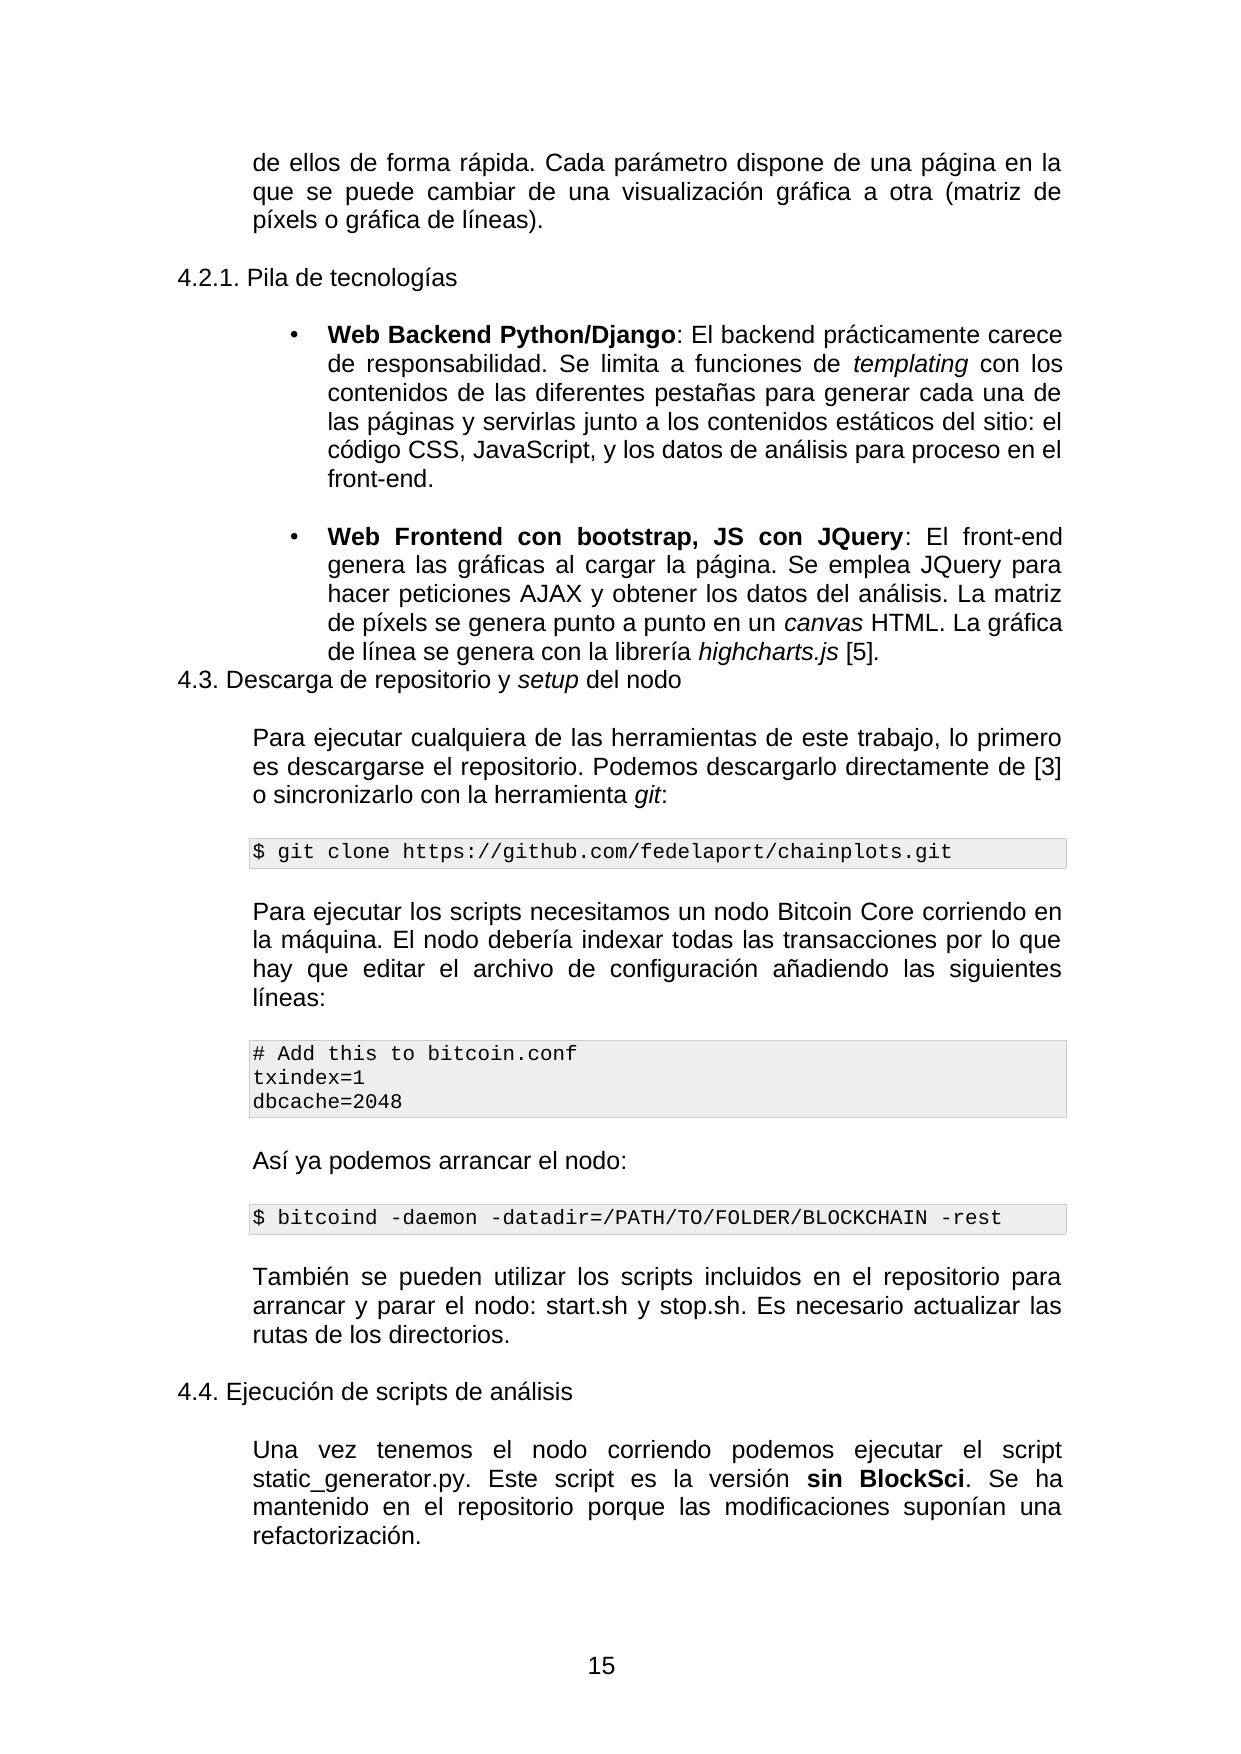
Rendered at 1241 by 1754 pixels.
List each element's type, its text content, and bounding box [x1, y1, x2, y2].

text Una vez tenemos el nodo corriendo podemos ejecutar el script static_generator.py. Este script es la versión sin BlockSci. Se ha mantenido en el repositorio porque las modificaciones suponían una refactorización. [252, 1435, 1063, 1550]
text $ bitcoind -daemon -datadir=/PATH/TO/FOLDER/BLOCKCHAIN -rest [250, 1205, 1066, 1234]
text dbcache=2048 [250, 1088, 1066, 1117]
list Web Backend Python/Django: El backend prácticamente carece de responsabilidad. Se limita a funciones de templating con los contenidos de las diferentes pestañas para generar cada una de las páginas y servirlas junto a los contenidos estáticos del sitio: el código CSS, JavaScript, y los datos de análisis para proceso en el front-end. [290, 320, 1063, 493]
text de ellos de forma rápida. Cada parámetro dispone de una página en la que se puede cambiar de una visualización gráfica a otra (matriz de píxels o gráfica de líneas). [252, 148, 1063, 234]
subtitle 4.3. Descarga de repositorio y setup del nodo [177, 665, 1063, 694]
subtitle 4.4. Ejecución de scripts de análisis [177, 1377, 1063, 1406]
text # Add this to bitcoin.conf [250, 1041, 1066, 1064]
text Para ejecutar los scripts necesitamos un nodo Bitcoin Core corriendo en la máquina. El nodo debería indexar todas las transacciones por lo que hay que editar el archivo de configuración añadiendo las siguientes líneas: [252, 897, 1063, 1012]
text Así ya podemos arrancar el nodo: [252, 1146, 1063, 1175]
subtitle También se pueden utilizar los scripts incluidos en el repositorio para arrancar y parar el nodo: start.sh y stop.sh. Es necesario actualizar las rutas de los directorios. [252, 1262, 1063, 1349]
text txindex=1 [250, 1064, 1066, 1088]
text Para ejecutar cualquiera de las herramientas de este trabajo, lo primero es descargarse el repositorio. Podemos descargarlo directamente de [3] o sincronizarlo con la herramienta git: [252, 723, 1063, 809]
list Web Frontend con bootstrap, JS con JQuery: El front-end genera las gráficas al cargar la página. Se emplea JQuery para hacer peticiones AJAX y obtener los datos del análisis. La matriz de píxels se genera punto a punto en un canvas HTML. La gráfica de línea se genera con la librería highcharts.js [5]. [290, 522, 1063, 665]
subtitle 4.2.1. Pila de tecnologías [177, 263, 1063, 291]
text $ git clone https://github.com/fedelaport/chainplots.git [250, 839, 1066, 868]
